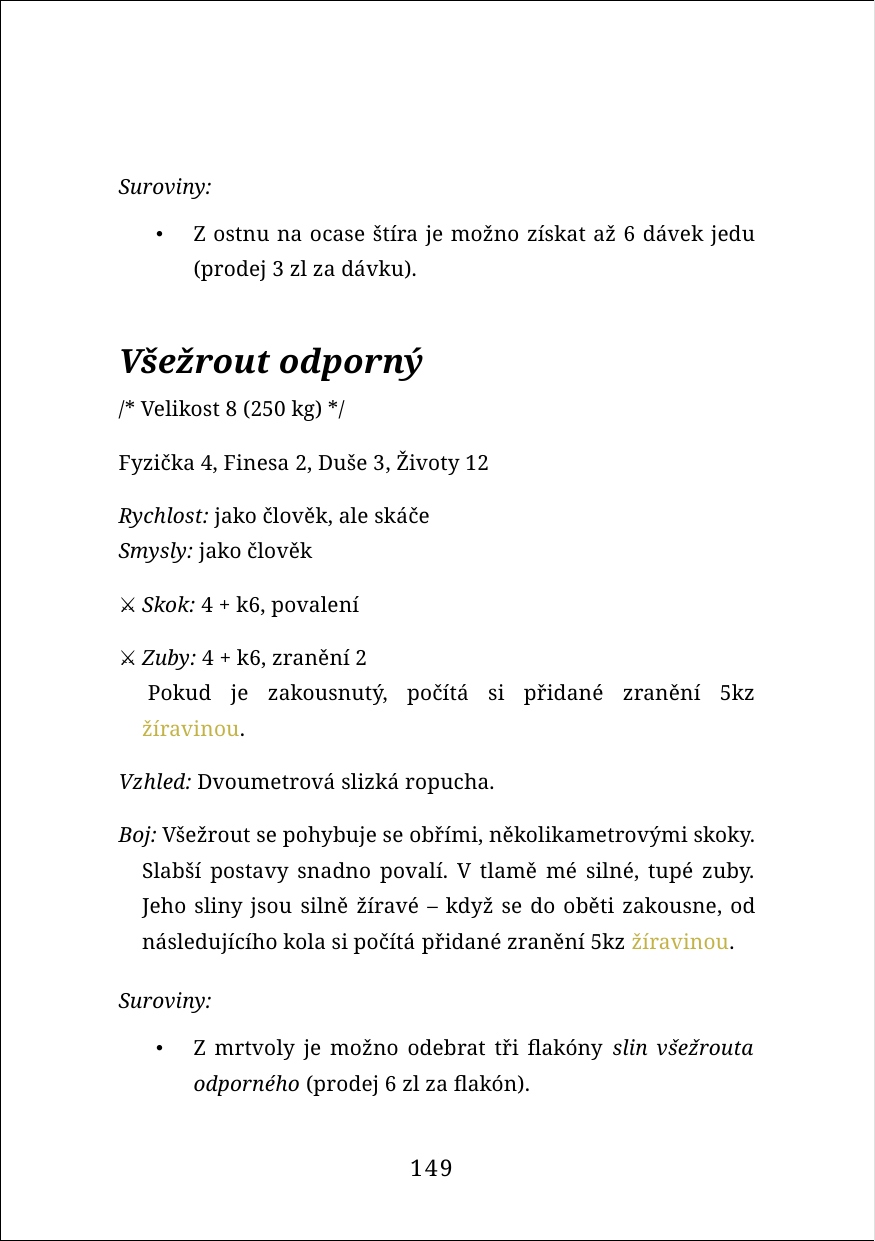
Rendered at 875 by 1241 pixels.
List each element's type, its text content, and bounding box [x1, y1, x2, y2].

text Vzhled: Dvoumetrová slizká ropucha. [118, 767, 756, 796]
text Suroviny: [118, 986, 756, 1015]
text Rychlost: jako člověk, ale skáče [118, 501, 756, 529]
text /* Velikost 8 (250 kg) */ [118, 394, 756, 423]
text ⚔ Zuby: 4 + k6, zranění 2 Pokud je zakousnutý, počítá si přidané zranění 5kz žíravinou. [118, 643, 756, 742]
list Z mrtvoly je možno odebrat tři flakóny slin všežrouta odporného (prodej 6 zl za flakón). [156, 1033, 756, 1097]
subtitle Všežrout odporný [118, 337, 756, 383]
text ⚔ Skok: 4 + k6, povalení [118, 590, 756, 618]
text Smysly: jako člověk [118, 537, 756, 565]
text Suroviny: [118, 172, 756, 200]
list Z ostnu na ocase štíra je možno získat až 6 dávek jedu (prodej 3 zl za dávku). [156, 219, 756, 283]
text Boj: Všežrout se pohybuje se obřími, několikametrovými skoky. Slabší postavy snadno povalí. V tlamě mé silné, tupé zuby. Jeho sliny jsou silně žíravé – když se do oběti zakousne, od následujícího kola si počítá přidané zranění 5kz žíravinou. [118, 821, 756, 956]
text Fyzička 4, Finesa 2, Duše 3, Životy 12 [118, 448, 756, 476]
